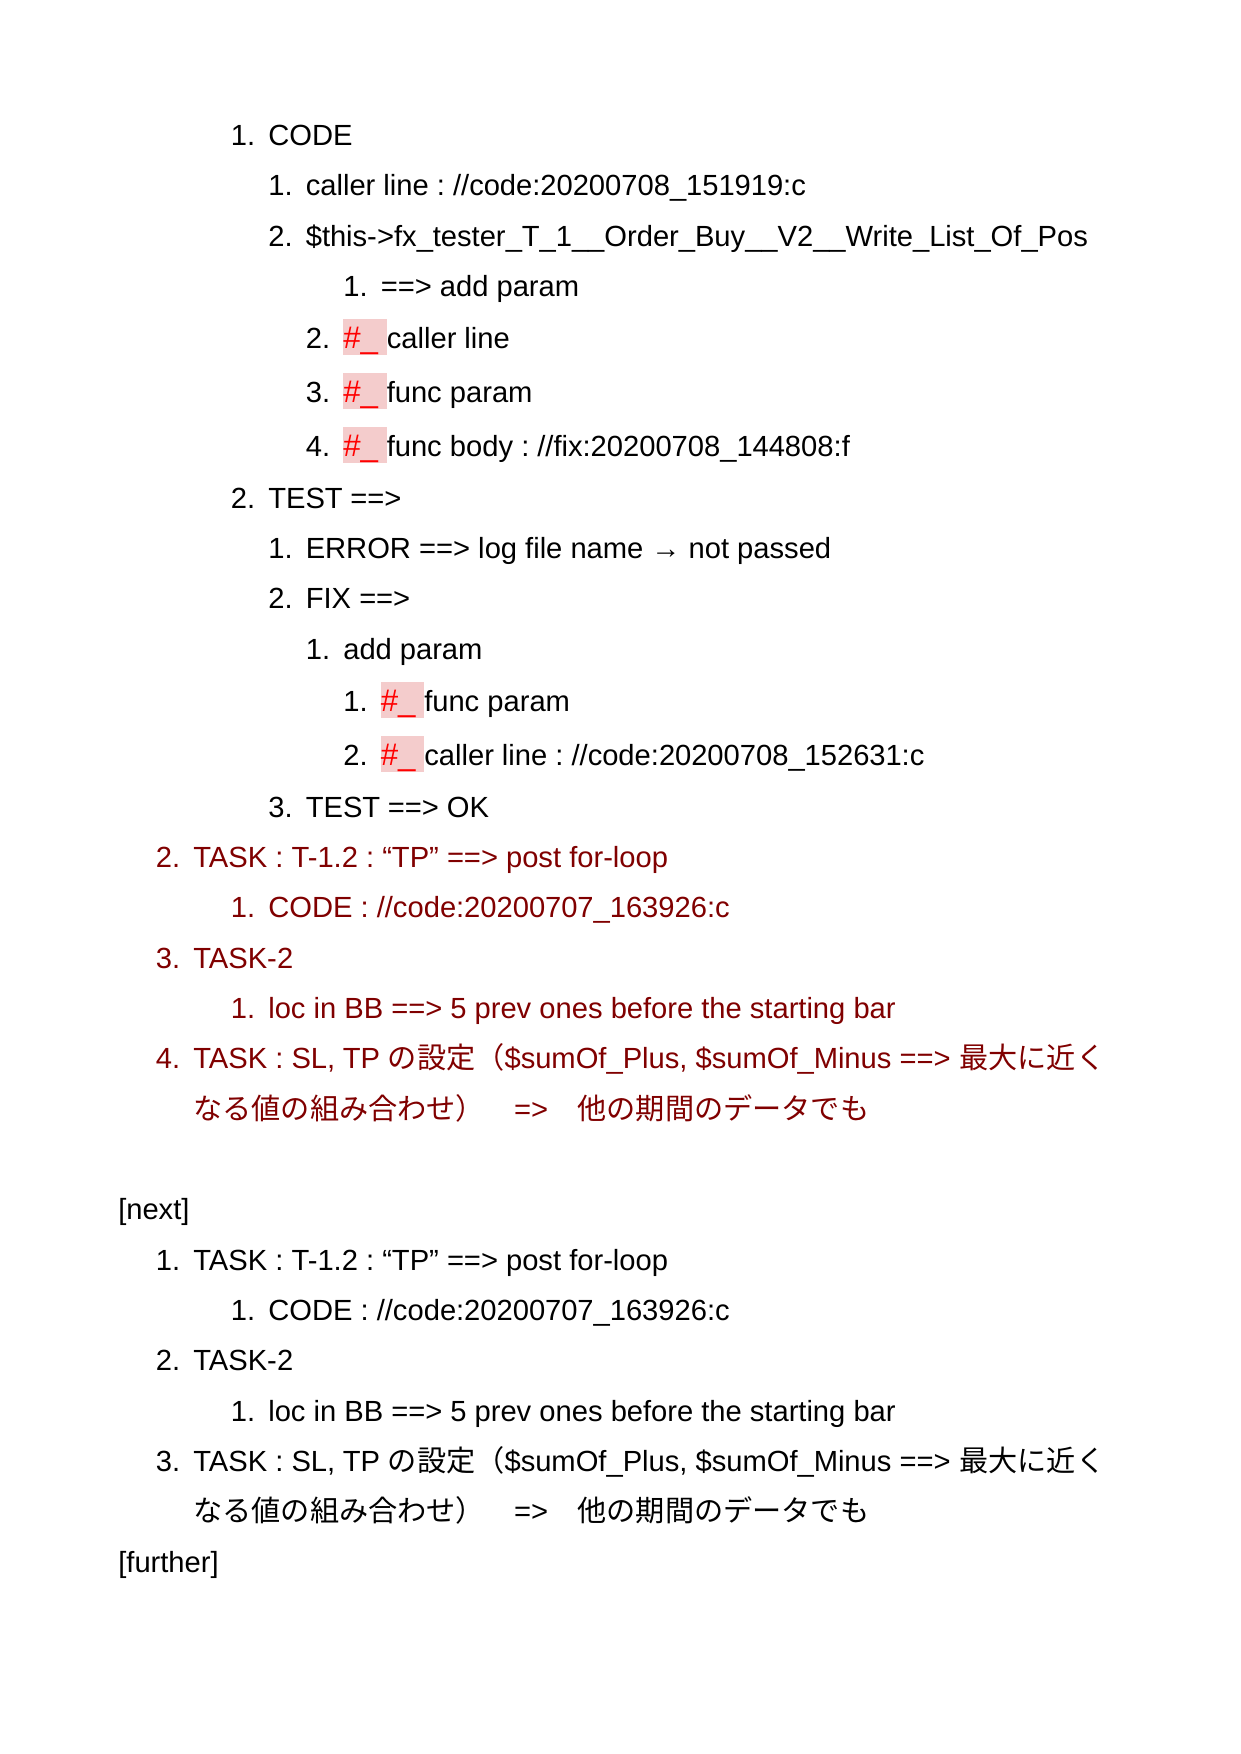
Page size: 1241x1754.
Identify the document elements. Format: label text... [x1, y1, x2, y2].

list CODE : //code:20200707_163926:c [231, 1293, 1122, 1327]
list loc in BB ==> 5 prev ones before the starting bar [231, 991, 1122, 1025]
list FIX ==> [268, 582, 1122, 615]
text [further] [118, 1544, 1122, 1578]
list TASK-2 [156, 1343, 1122, 1377]
list ERROR ==> log file name → not passed [268, 531, 1122, 565]
list TEST ==> OK [268, 790, 1122, 823]
list CODE [231, 118, 1122, 152]
list #_ func param [343, 682, 1122, 718]
list #_ func body : //fix:20200708_144808:f [306, 427, 1122, 463]
list TASK : SL, TP の設定（$sumOf_Plus, $sumOf_Minus ==> 最大に近くなる値の組み合わせ） => 他の期間のデータでも [156, 1444, 1122, 1528]
list TASK-2 [156, 941, 1122, 974]
list CODE : //code:20200707_163926:c [231, 891, 1122, 924]
list $this->fx_tester_T_1__Order_Buy__V2__Write_List_Of_Pos [268, 219, 1122, 252]
list TASK : T-1.2 : “TP” ==> post for-loop [156, 1243, 1122, 1276]
list TEST ==> [231, 481, 1122, 514]
text [next] [118, 1192, 1122, 1226]
list ==> add param [343, 269, 1122, 303]
list caller line : //code:20200708_151919:c [268, 168, 1122, 202]
list TASK : T-1.2 : “TP” ==> post for-loop [156, 840, 1122, 874]
list #_ caller line [306, 319, 1122, 355]
list loc in BB ==> 5 prev ones before the starting bar [231, 1394, 1122, 1427]
list add param [306, 632, 1122, 665]
list TASK : SL, TP の設定（$sumOf_Plus, $sumOf_Minus ==> 最大に近くなる値の組み合わせ） => 他の期間のデータでも [156, 1041, 1122, 1125]
list #_ caller line : //code:20200708_152631:c [343, 736, 1122, 772]
list #_ func param [306, 373, 1122, 409]
